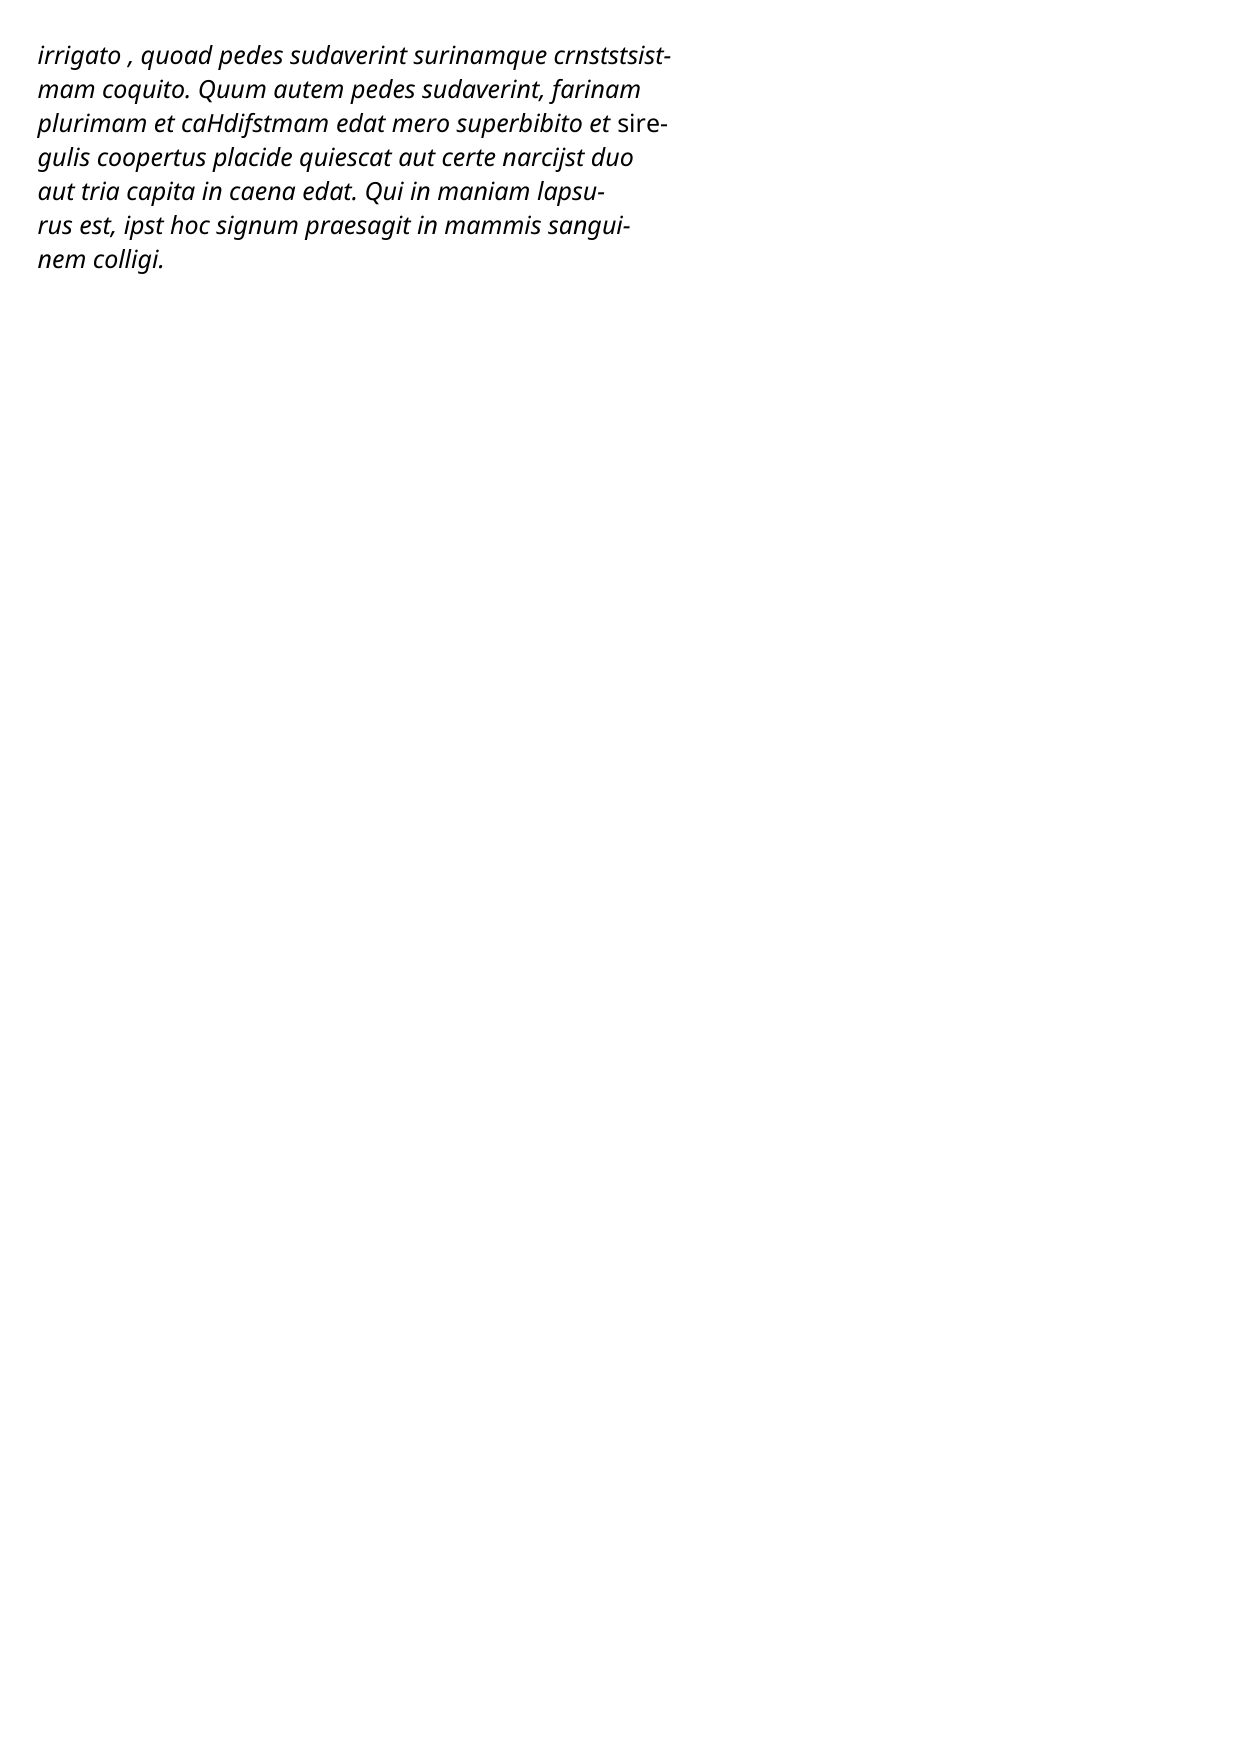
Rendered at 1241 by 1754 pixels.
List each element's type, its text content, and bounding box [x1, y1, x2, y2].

text irrigato , quoad pedes sudaverint surinamque crnststsist- mam coquito. Quum autem pedes sudaverint, farinam plurimam et caHdifstmam edat mero superbibito et sire- gulis coopertus placide quiescat aut certe narcijst duo aut tria capita in caena edat. Qui in maniam lapsu- rus est, ipst hoc signum praesagit in mammis sangui- nem colligi. [37, 37, 1203, 276]
